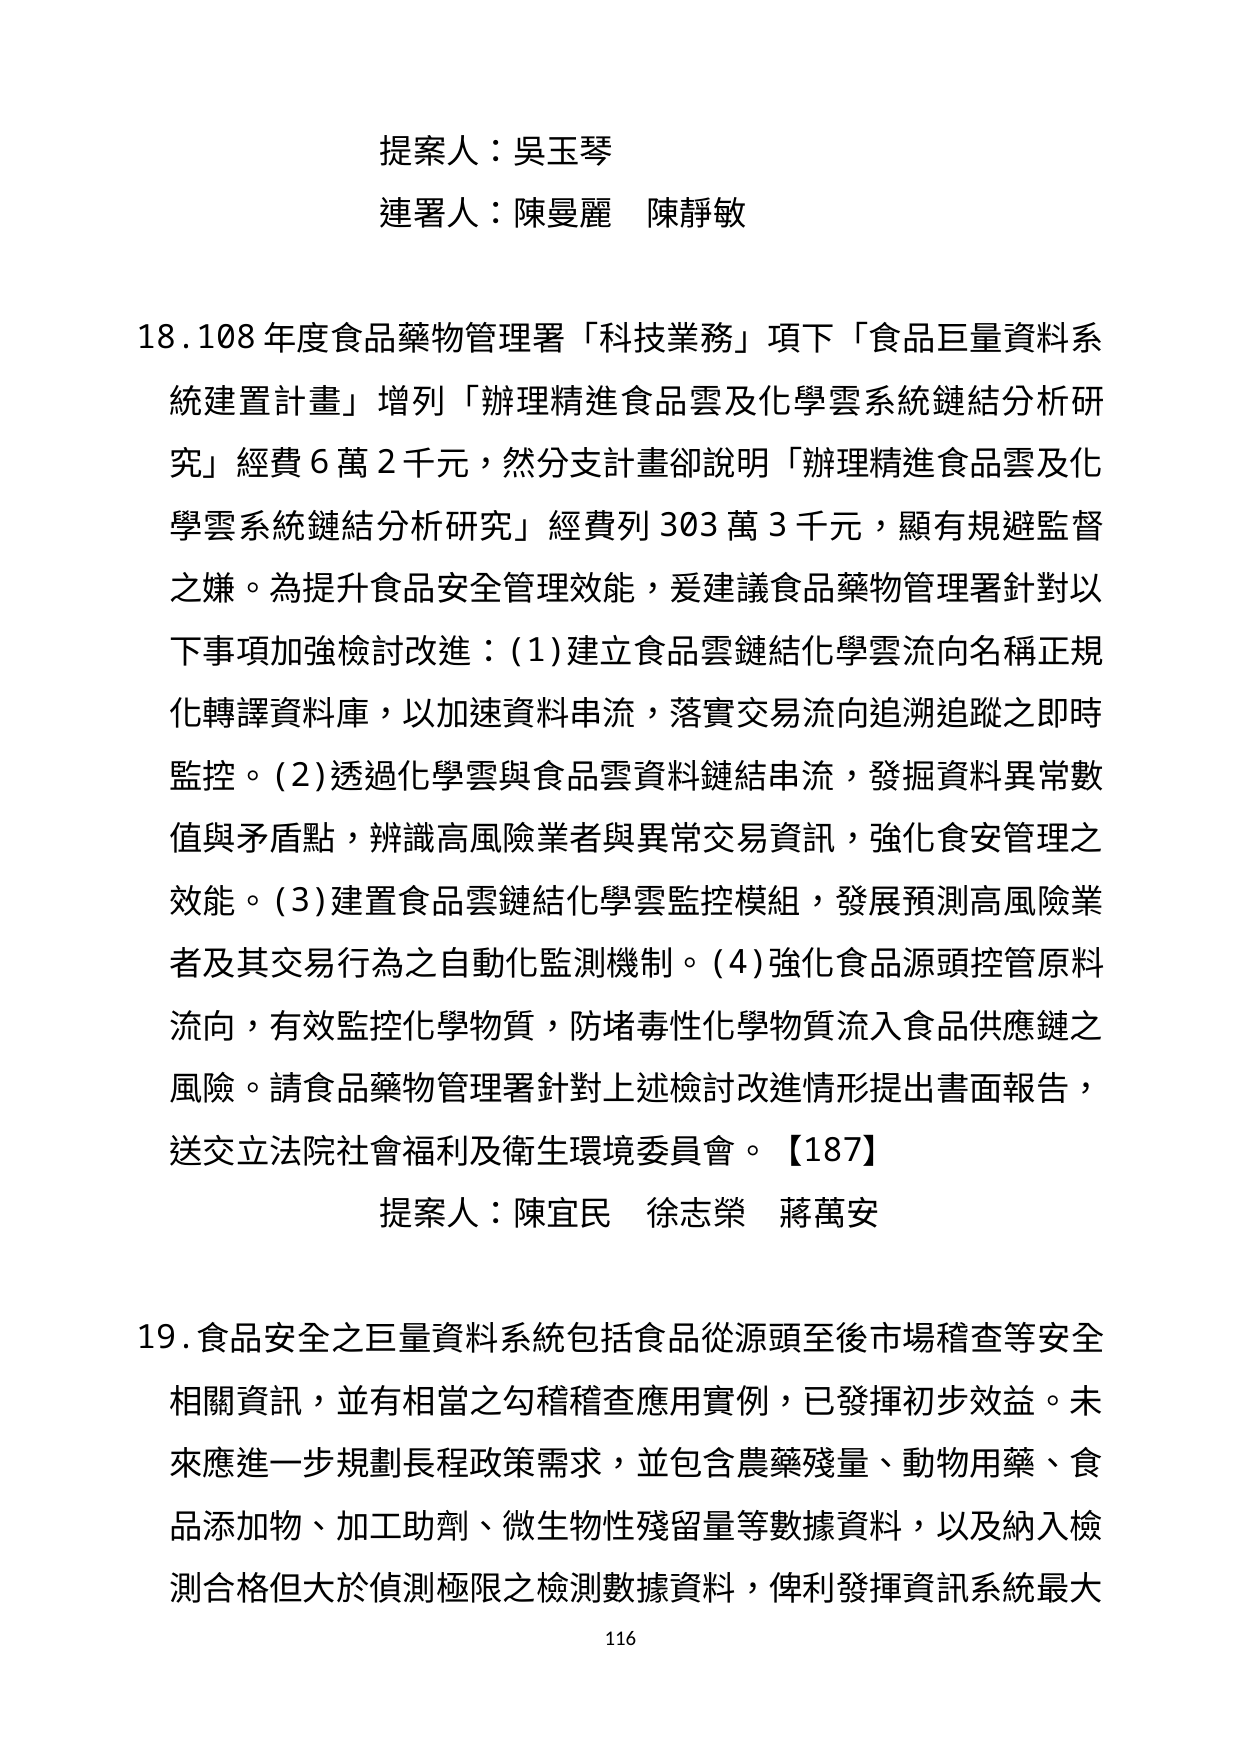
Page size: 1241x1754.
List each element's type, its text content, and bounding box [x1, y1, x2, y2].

text 提案人：陳宜民 徐志榮 蔣萬安 [379, 1169, 1104, 1232]
text 19.食品安全之巨量資料系統包括食品從源頭至後市場稽查等安全相關資訊，並有相當之勾稽稽查應用實例，已發揮初步效益。未來應進一步規劃長程政策需求，並包含農藥殘量、動物用藥、食品添加物、加工助劑、微生物性殘留量等數據資料，以及納入檢測合格但大於偵測極限之檢測數據資料，俾利發揮資訊系統最大 [136, 1294, 1104, 1607]
text 18.108年度食品藥物管理署「科技業務」項下「食品巨量資料系統建置計畫」增列「辦理精進食品雲及化學雲系統鏈結分析研究」經費6萬2千元，然分支計畫卻說明「辦理精進食品雲及化學雲系統鏈結分析研究」經費列303萬3千元，顯有規避監督之嫌。為提升食品安全管理效能，爰建議食品藥物管理署針對以下事項加強檢討改進：(1)建立食品雲鏈結化學雲流向名稱正規化轉譯資料庫，以加速資料串流，落實交易流向追溯追蹤之即時監控。(2)透過化學雲與食品雲資料鏈結串流，發掘資料異常數值與矛盾點，辨識高風險業者與異常交易資訊，強化食安管理之效能。(3)建置食品雲鏈結化學雲監控模組，發展預測高風險業者及其交易行為之自動化監測機制。(4)強化食品源頭控管原料流向，有效監控化學物質，防堵毒性化學物質流入食品供應鏈之風險。請食品藥物管理署針對上述檢討改進情形提出書面報告，送交立法院社會福利及衛生環境委員會。【187】 [136, 294, 1104, 1169]
text 提案人：吳玉琴 [379, 107, 1104, 169]
text 連署人：陳曼麗 陳靜敏 [379, 169, 1104, 232]
